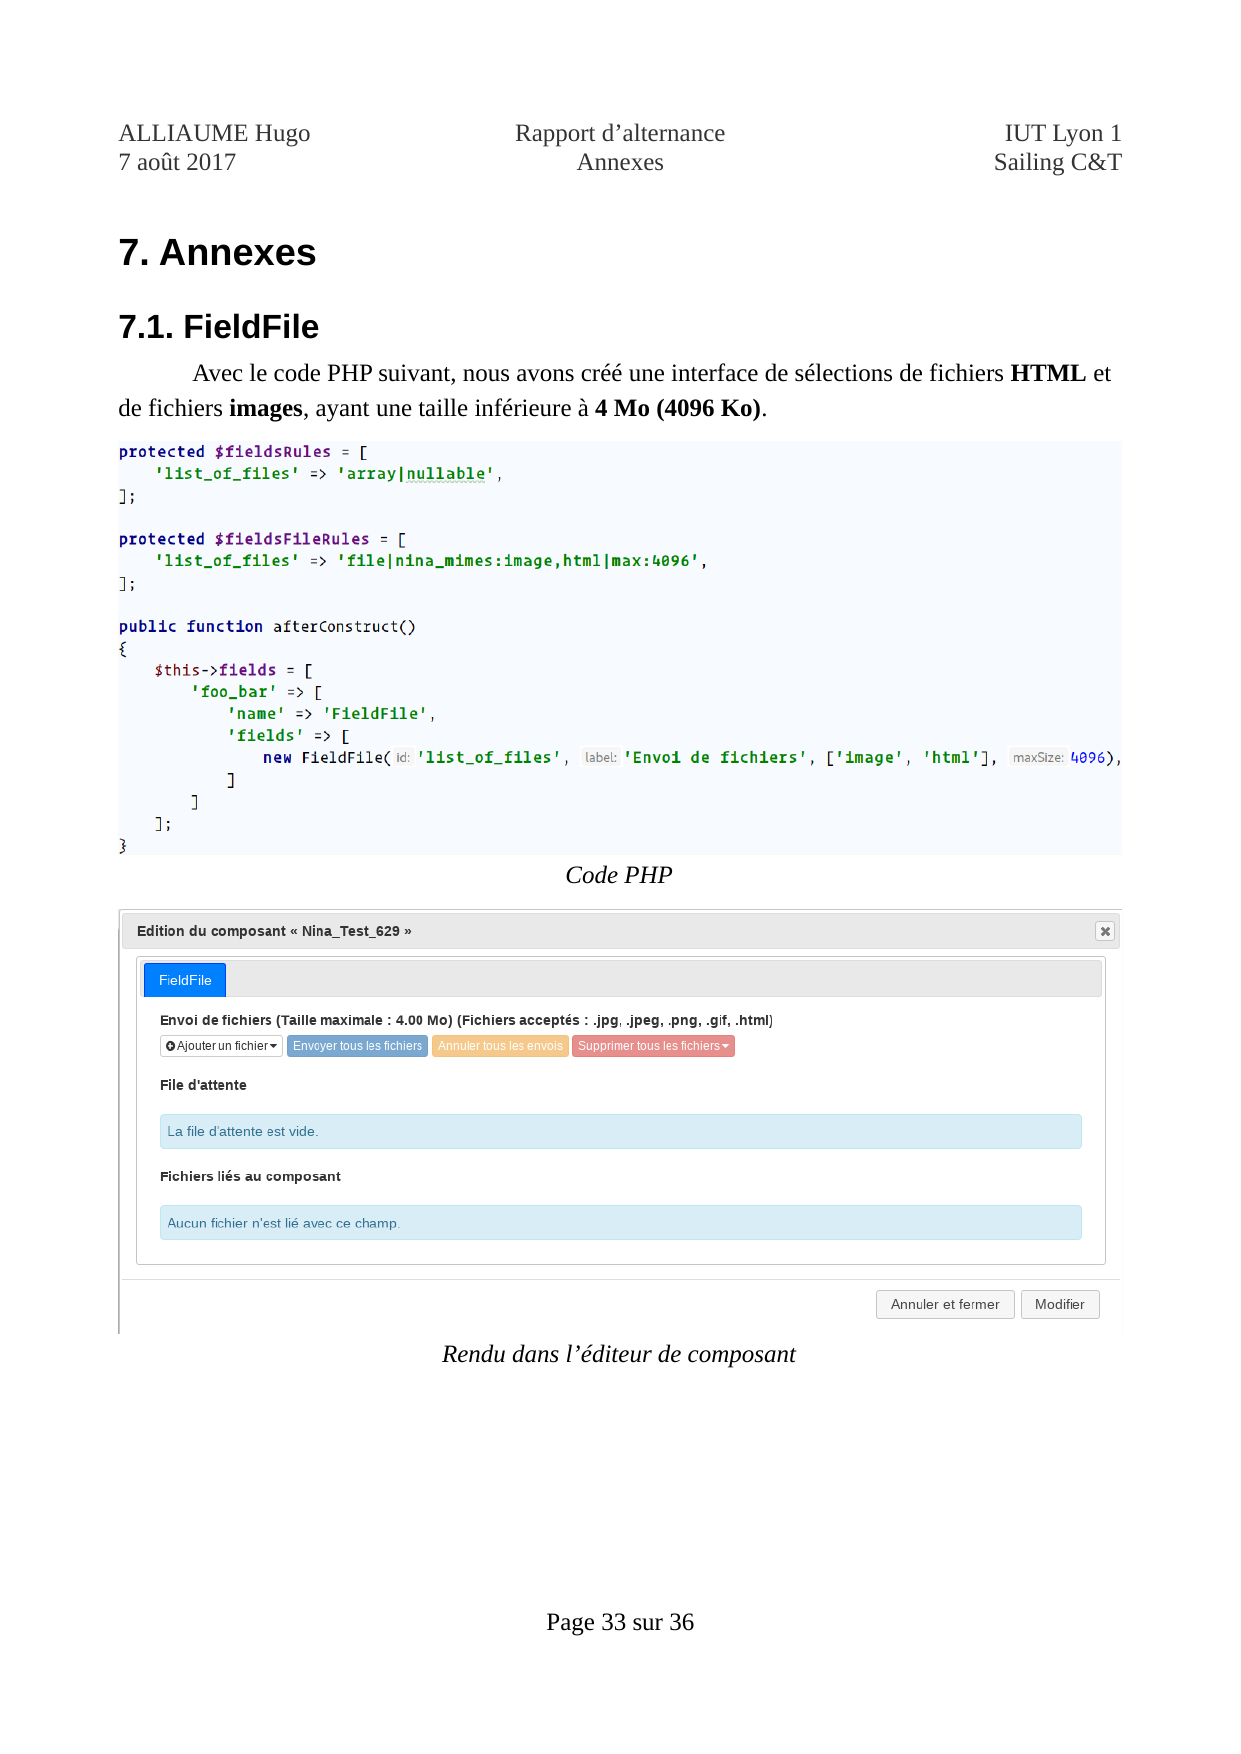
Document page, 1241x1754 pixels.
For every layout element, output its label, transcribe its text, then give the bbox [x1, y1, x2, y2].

picture [118, 441, 1123, 855]
picture [118, 909, 1123, 1334]
text Code PHP [118, 855, 1122, 889]
text Rendu dans l’éditeur de composant [118, 1334, 1122, 1368]
text Avec le code PHP suivant, nous avons créé une interface de sélections de fichiers HTML et de fichiers images, ayant une taille inférieure à 4 Mo (4096 Ko). [118, 358, 1122, 421]
subtitle 7.1. FieldFile [118, 307, 1122, 346]
subtitle 7. Annexes [118, 230, 1122, 274]
